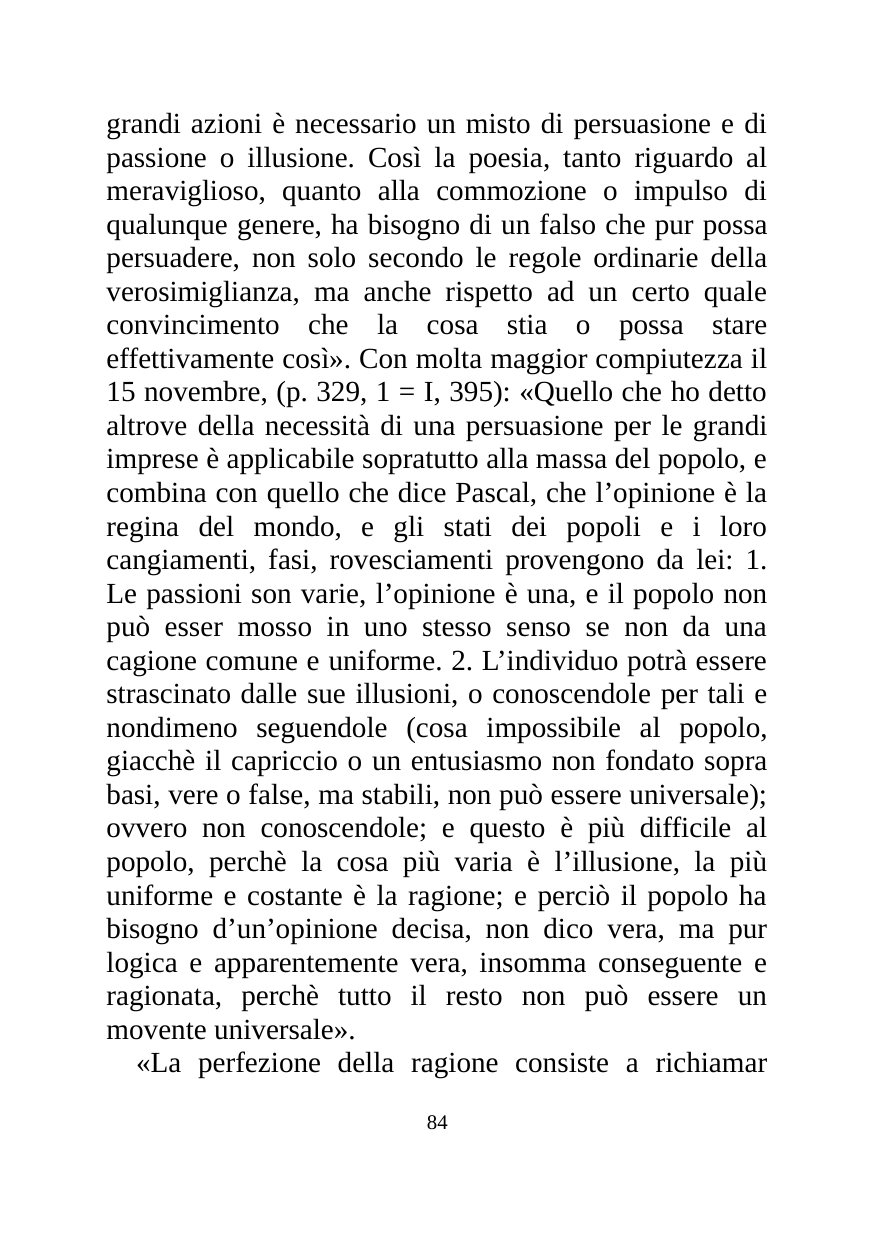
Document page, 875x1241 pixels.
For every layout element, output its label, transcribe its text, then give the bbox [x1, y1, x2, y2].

text «La perfezione della ragione consiste a richiamar [106, 1045, 768, 1079]
text grandi azioni è necessario un misto di persuasione e di passione o illusione. Così la poesia, tanto riguardo al meraviglioso, quanto alla commozione o impulso di qualunque genere, ha bisogno di un falso che pur possa persuadere, non solo secondo le regole ordinarie della verosimiglianza, ma anche rispetto ad un certo quale convincimento che la cosa stia o possa stare effettivamente così». Con molta maggior compiutezza il 15 novembre, (p. 329, 1 = I, 395): «Quello che ho detto altrove della necessità di una persuasione per le grandi imprese è applicabile sopratutto alla massa del popolo, e combina con quello che dice Pascal, che l’opinione è la regina del mondo, e gli stati dei popoli e i loro cangiamenti, fasi, rovesciamenti provengono da lei: 1. Le passioni son varie, l’opinione è una, e il popolo non può esser mosso in uno stesso senso se non da una cagione comune e uniforme. 2. L’individuo potrà essere strascinato dalle sue illusioni, o conoscendole per tali e nondimeno seguendole (cosa impossibile al popolo, giacchè il capriccio o un entusiasmo non fondato sopra basi, vere o false, ma stabili, non può essere universale); ovvero non conoscendole; e questo è più difficile al popolo, perchè la cosa più varia è l’illusione, la più uniforme e costante è la ragione; e perciò il popolo ha bisogno d’un’opinione decisa, non dico vera, ma pur logica e apparentemente vera, insomma conseguente e ragionata, perchè tutto il resto non può essere un movente universale». [106, 106, 768, 1045]
